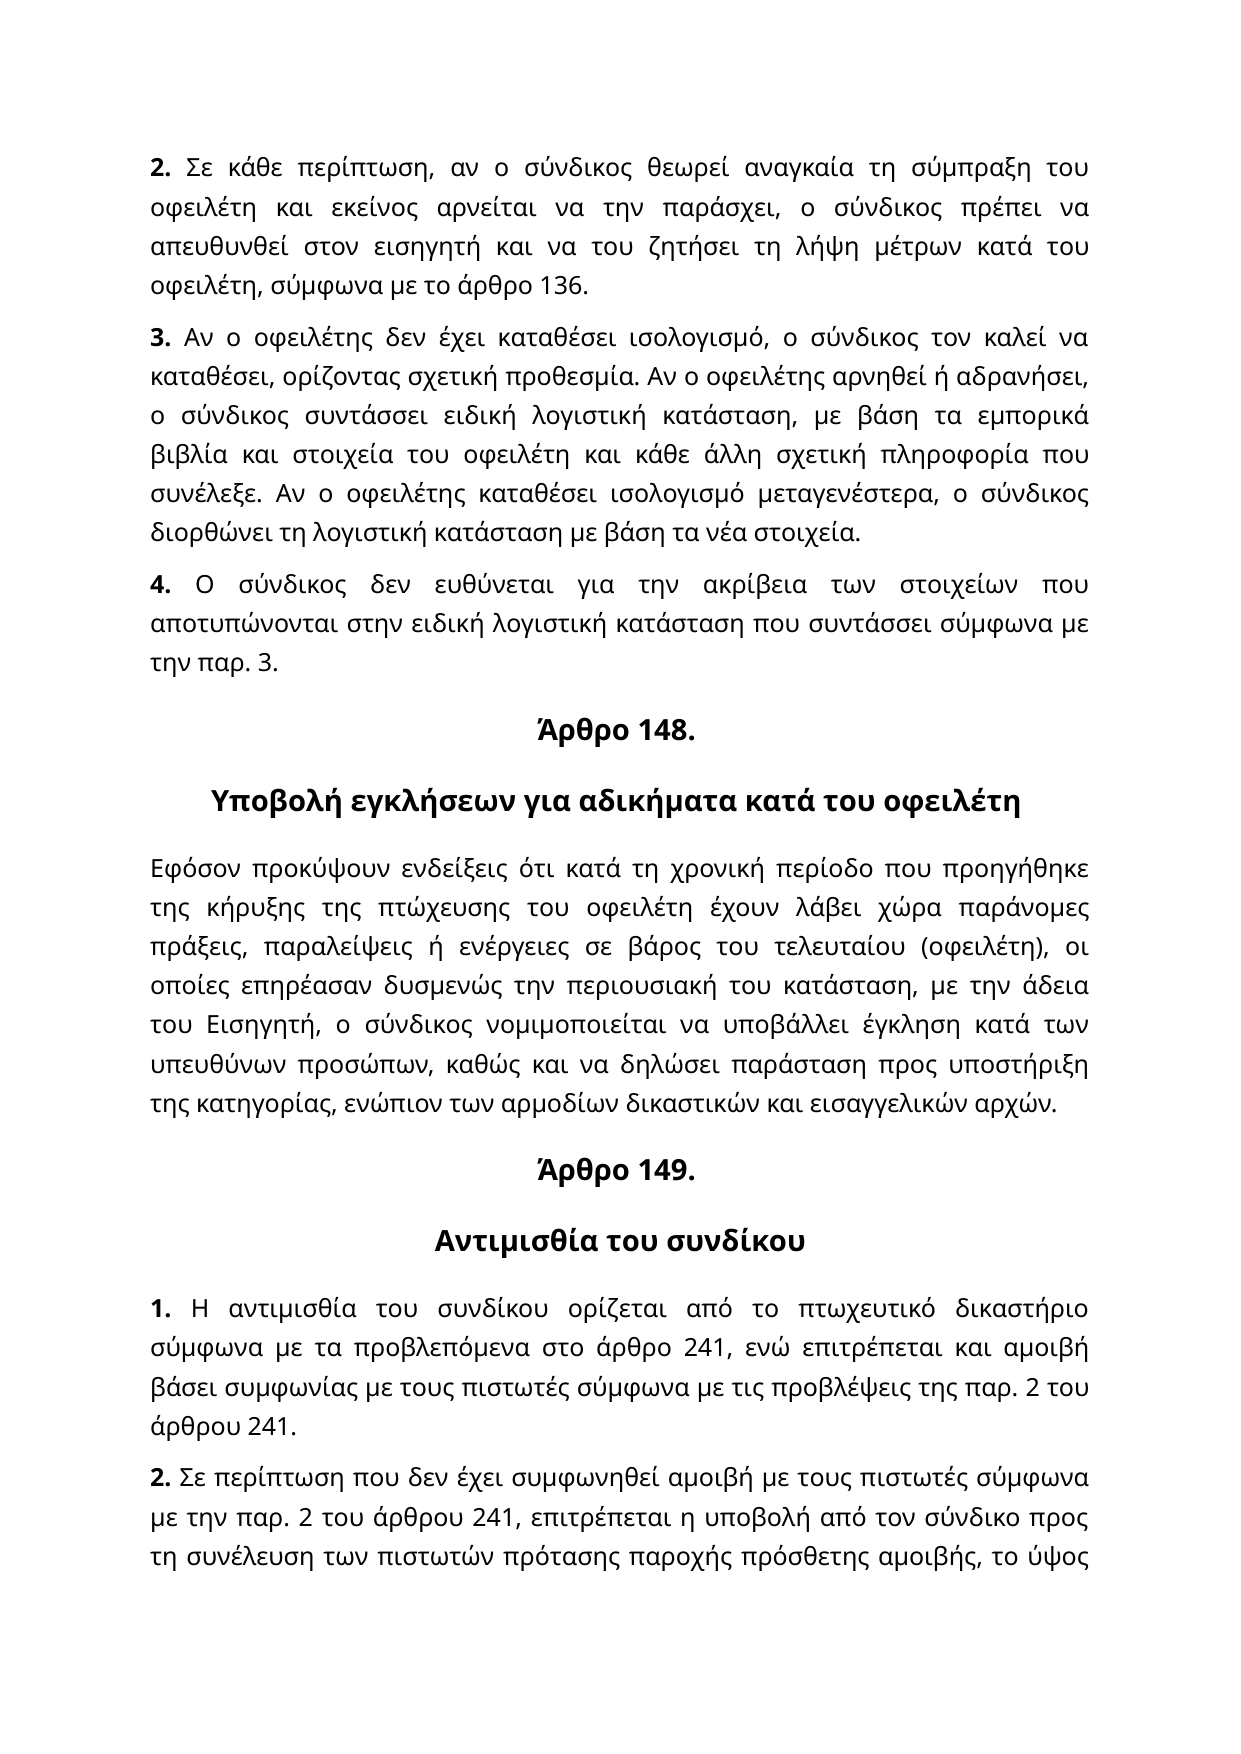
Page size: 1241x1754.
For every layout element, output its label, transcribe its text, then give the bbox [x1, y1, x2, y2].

subtitle Αντιμισθία του συνδίκου [150, 1220, 1090, 1260]
subtitle Άρθρο 148. [150, 709, 1090, 749]
text 2. Σε κάθε περίπτωση, αν ο σύνδικος θεωρεί αναγκαία τη σύμπραξη του οφειλέτη και εκείνος αρνείται να την παράσχει, ο σύνδικος πρέπει να απευθυνθεί στον εισηγητή και να του ζητήσει τη λήψη μέτρων κατά του οφειλέτη, σύμφωνα με το άρθρο 136. [150, 150, 1090, 302]
subtitle Άρθρο 149. [150, 1149, 1090, 1189]
text 3. Αν ο οφειλέτης δεν έχει καταθέσει ισολογισμό, ο σύνδικος τον καλεί να καταθέσει, ορίζοντας σχετική προθεσμία. Αν ο οφειλέτης αρνηθεί ή αδρανήσει, ο σύνδικος συντάσσει ειδική λογιστική κατάσταση, με βάση τα εμπορικά βιβλία και στοιχεία του οφειλέτη και κάθε άλλη σχετική πληροφορία που συνέλεξε. Αν ο οφειλέτης καταθέσει ισολογισμό μεταγενέστερα, ο σύνδικος διορθώνει τη λογιστική κατάσταση με βάση τα νέα στοιχεία. [150, 319, 1090, 549]
text 1. Η αντιμισθία του συνδίκου ορίζεται από το πτωχευτικό δικαστήριο σύμφωνα με τα προβλεπόμενα στο άρθρο 241, ενώ επιτρέπεται και αμοιβή βάσει συμφωνίας με τους πιστωτές σύμφωνα με τις προβλέψεις της παρ. 2 του άρθρου 241. [150, 1291, 1090, 1442]
text Εφόσον προκύψουν ενδείξεις ότι κατά τη χρονική περίοδο που προηγήθηκε της κήρυξης της πτώχευσης του οφειλέτη έχουν λάβει χώρα παράνομες πράξεις, παραλείψεις ή ενέργειες σε βάρος του τελευταίου (οφειλέτη), οι οποίες επηρέασαν δυσμενώς την περιουσιακή του κατάσταση, με την άδεια του Εισηγητή, ο σύνδικος νομιμοποιείται να υποβάλλει έγκληση κατά των υπευθύνων προσώπων, καθώς και να δηλώσει παράσταση προς υποστήριξη της κατηγορίας, ενώπιον των αρμοδίων δικαστικών και εισαγγελικών αρχών. [150, 850, 1090, 1119]
subtitle Υποβολή εγκλήσεων για αδικήματα κατά του οφειλέτη [150, 780, 1090, 819]
text 2. Σε περίπτωση που δεν έχει συμφωνηθεί αμοιβή με τους πιστωτές σύμφωνα με την παρ. 2 του άρθρου 241, επιτρέπεται η υποβολή από τον σύνδικο προς τη συνέλευση των πιστωτών πρότασης παροχής πρόσθετης αμοιβής, το ύψος [150, 1460, 1090, 1572]
text 4. Ο σύνδικος δεν ευθύνεται για την ακρίβεια των στοιχείων που αποτυπώνονται στην ειδική λογιστική κατάσταση που συντάσσει σύμφωνα με την παρ. 3. [150, 567, 1090, 679]
